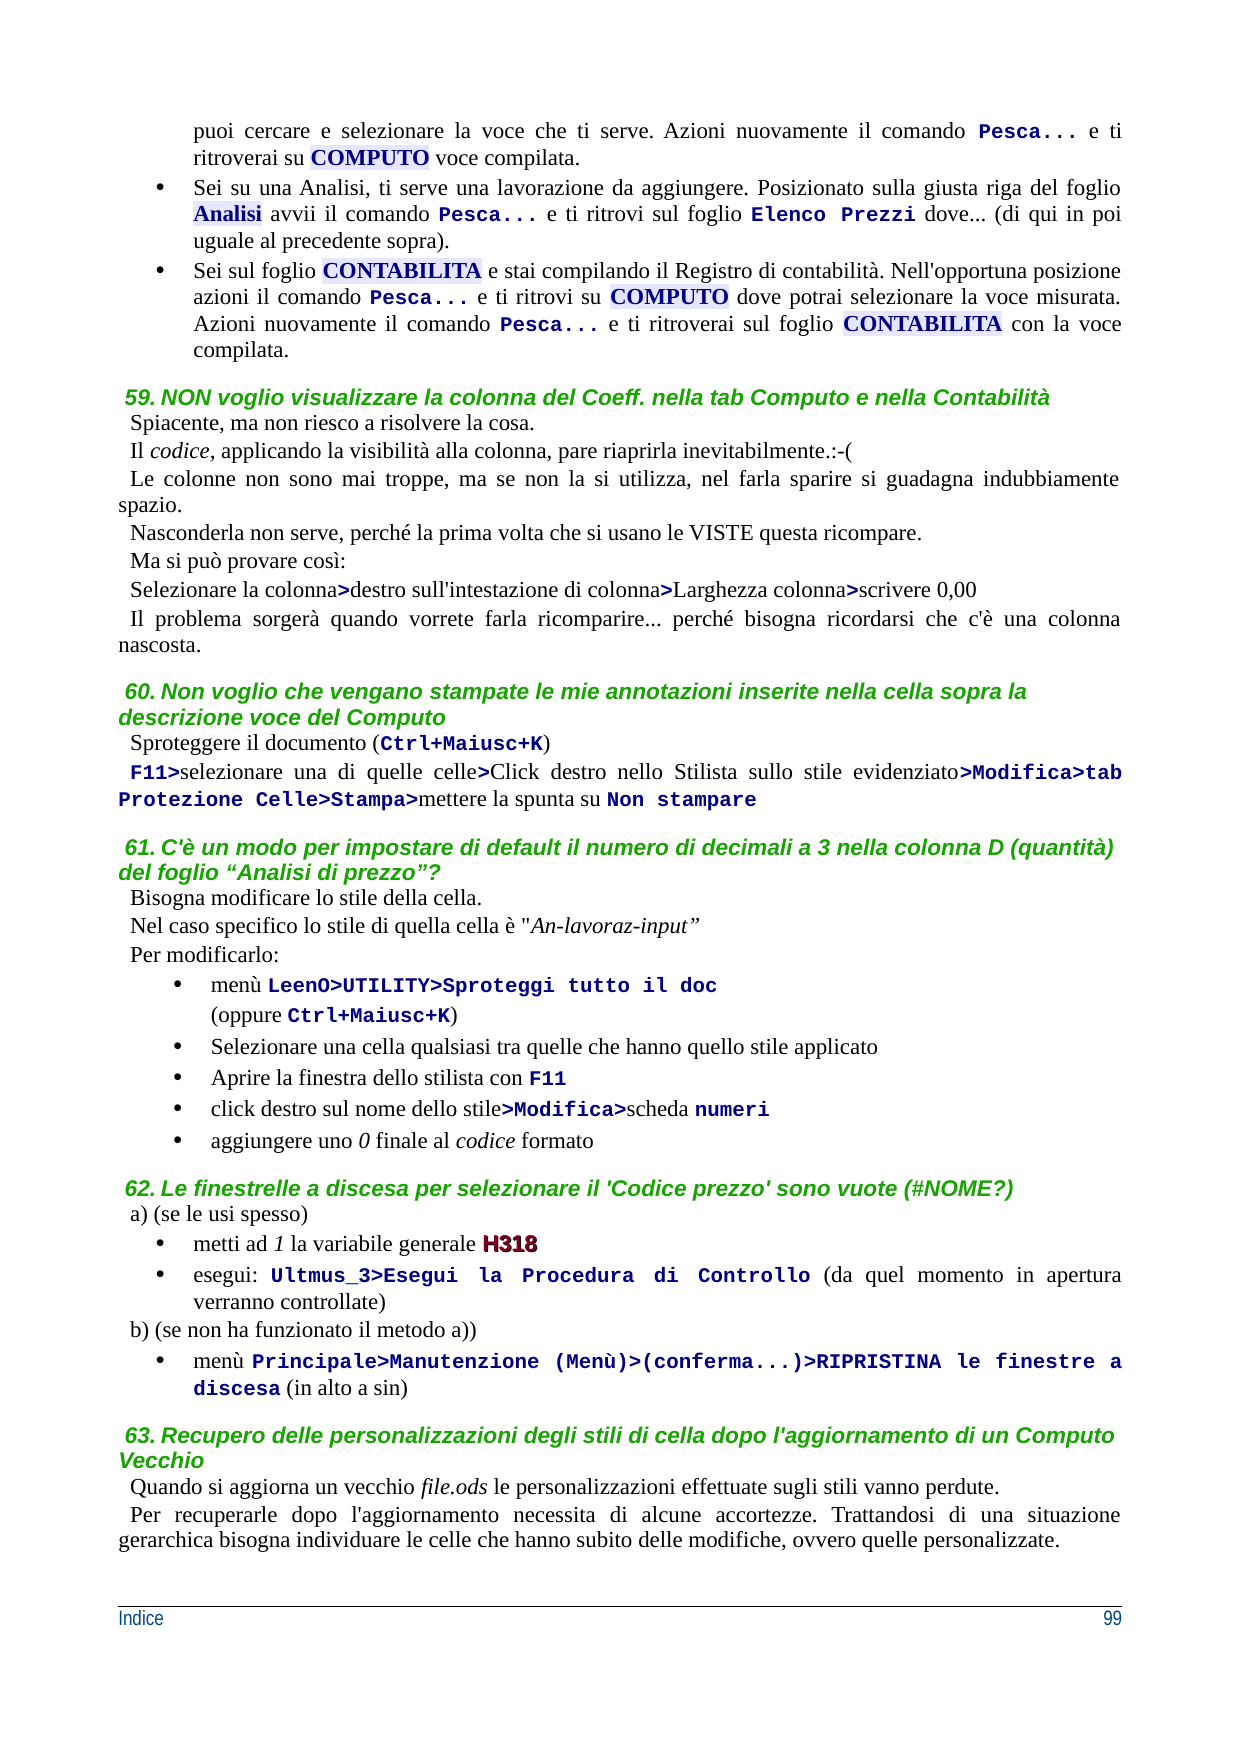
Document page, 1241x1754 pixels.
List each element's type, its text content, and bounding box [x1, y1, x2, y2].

list Aprire la finestra dello stilista con F11 [173, 1062, 1122, 1091]
list Sei su una Analisi, ti serve una lavorazione da aggiungere. Posizionato sulla giusta riga del foglio Analisi avvii il comando Pesca... e ti ritrovi sul foglio Elenco Prezzi dove... (di qui in poi uguale al precedente sopra). [156, 173, 1122, 253]
text Sproteggere il documento (Ctrl+Maiusc+K) [118, 730, 1122, 756]
subtitle Recupero delle personalizzazioni degli stili di cella dopo l'aggiornamento di un Computo Vecchio [118, 1423, 1122, 1474]
list puoi cercare e selezionare la voce che ti serve. Azioni nuovamente il comando Pesca... e ti ritroverai su COMPUTO voce compilata. [156, 118, 1122, 170]
subtitle Non voglio che vengano stampate le mie annotazioni inserite nella cella sopra la descrizione voce del Computo [118, 679, 1122, 730]
list aggiungere uno 0 finale al codice formato [173, 1126, 1122, 1154]
text Bisogna modificare lo stile della cella. [118, 885, 1122, 911]
text F11>selezionare una di quelle celle>Click destro nello Stilista sullo stile evidenziato>Modifica>tab Protezione Celle>Stampa>mettere la spunta su Non stampare [118, 759, 1122, 813]
text Ma si può provare così: [118, 548, 1122, 574]
text a) (se le usi spesso) [118, 1201, 1122, 1226]
list Sei sul foglio CONTABILITA e stai compilando il Registro di contabilità. Nell'opportuna posizione azioni il comando Pesca... e ti ritrovi su COMPUTO dove potrai selezionare la voce misurata. Azioni nuovamente il comando Pesca... e ti ritroverai sul foglio CONTABILITA con la voce compilata. [156, 256, 1122, 363]
list esegui: Ultmus_3>Esegui la Procedura di Controllo (da quel momento in apertura verranno controllate) [156, 1260, 1122, 1314]
list menù LeenO>UTILITY>Sproteggi tutto il doc [173, 970, 1122, 999]
text Il codice, applicando la visibilità alla colonna, pare riaprirla inevitabilmente.:-( [118, 438, 1122, 463]
list (oppure Ctrl+Maiusc+K) [173, 1002, 1122, 1029]
list metti ad 1 la variabile generale H318 [156, 1229, 1122, 1257]
text Per recuperarle dopo l'aggiornamento necessita di alcune accortezze. Trattandosi di una situazione gerarchica bisogna individuare le celle che hanno subito delle modifiche, ovvero quelle personalizzate. [118, 1502, 1122, 1553]
list Selezionare una cella qualsiasi tra quelle che hanno quello stile applicato [173, 1032, 1122, 1059]
text Spiacente, ma non riesco a risolvere la cosa. [118, 410, 1122, 435]
text b) (se non ha funzionato il metodo a)) [118, 1317, 1122, 1343]
text Nasconderla non serve, perché la prima volta che si usano le VISTE questa ricompare. [118, 520, 1122, 546]
text Le colonne non sono mai troppe, ma se non la si utilizza, nel farla sparire si guadagna indubbiamente spazio. [118, 466, 1122, 517]
text Selezionare la colonna>destro sull'intestazione di colonna>Larghezza colonna>scrivere 0,00 [118, 577, 1122, 603]
list menù Principale>Manutenzione (Menù)>(conferma...)>RIPRISTINA le finestre a discesa (in alto a sin) [156, 1346, 1122, 1401]
text Quando si aggiorna un vecchio file.ods le personalizzazioni effettuate sugli stili vanno perdute. [118, 1474, 1122, 1499]
text Nel caso specifico lo stile di quella cella è "An-lavoraz-input” [118, 913, 1122, 939]
list click destro sul nome dello stile>Modifica>scheda numeri [173, 1094, 1122, 1123]
subtitle C'è un modo per impostare di default il numero di decimali a 3 nella colonna D (quantità) del foglio “Analisi di prezzo”? [118, 834, 1122, 885]
text Per modificarlo: [118, 942, 1122, 967]
subtitle Le finestrelle a discesa per selezionare il 'Codice prezzo' sono vuote (#NOME?) [118, 1176, 1122, 1201]
text Il problema sorgerà quando vorrete farla ricomparire... perché bisogna ricordarsi che c'è una colonna nascosta. [118, 606, 1122, 657]
subtitle NON voglio visualizzare la colonna del Coeff. nella tab Computo e nella Contabilità [118, 384, 1122, 410]
